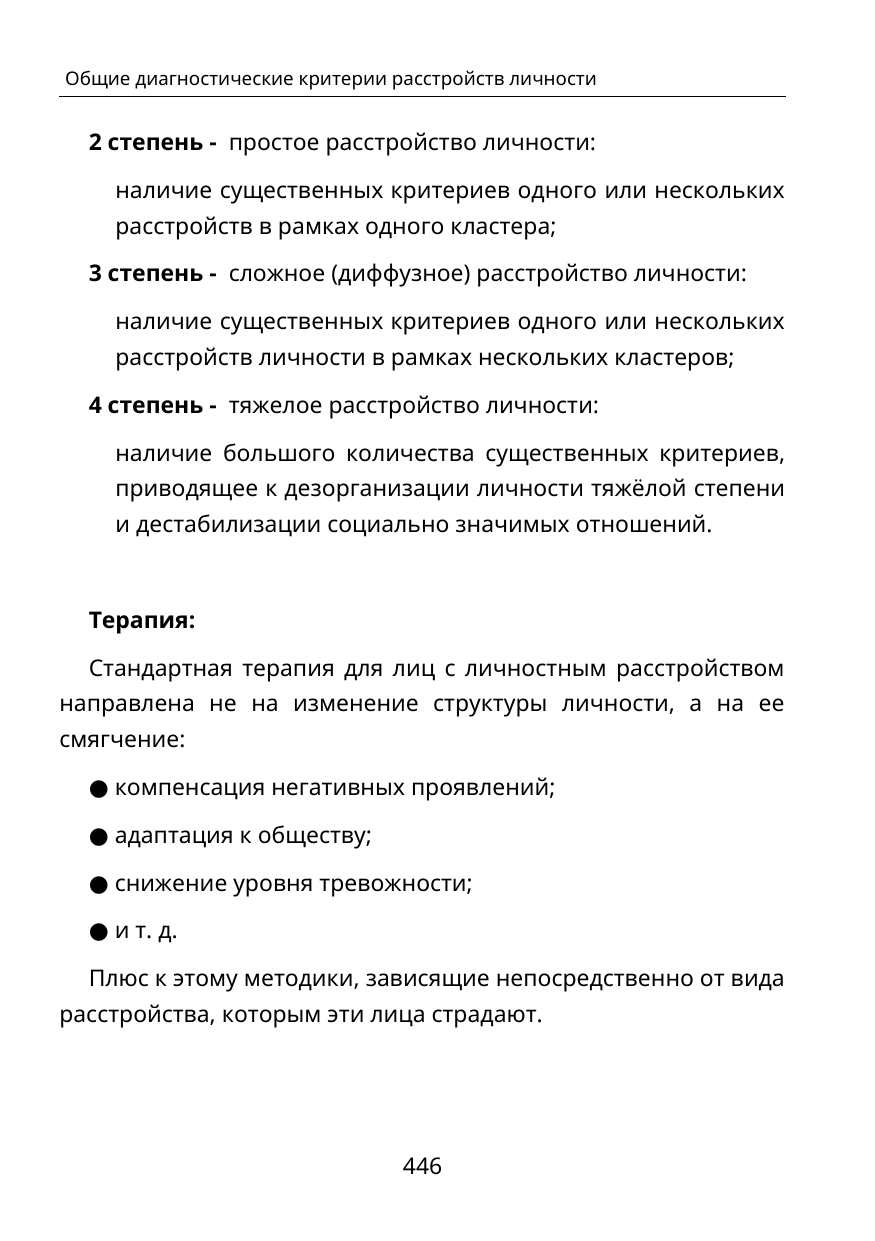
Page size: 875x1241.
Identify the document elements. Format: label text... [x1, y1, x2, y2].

list и т. д. [88, 914, 786, 945]
list наличие большого количества существенных критериев, приводящее к дезорганизации личности тяжёлой степени и дестабилизации социально значимых отношений. [88, 436, 786, 539]
list тяжелое расстройство личности: [88, 389, 786, 420]
text Терапия: [59, 604, 786, 635]
list сложное (диффузное) расстройство личности: [88, 257, 786, 289]
list компенсация негативных проявлений; [88, 771, 786, 802]
text Плюс к этому методики, зависящие непосредственно от вида расстройства, которым эти лица страдают. [59, 962, 786, 1029]
list снижение уровня тревожности; [88, 866, 786, 898]
list адаптация к обществу; [88, 819, 786, 850]
list наличие существенных критериев одного или нескольких расстройств в рамках одного кластера; [88, 174, 786, 241]
list наличие существенных критериев одного или нескольких расстройств личности в рамках нескольких кластеров; [88, 305, 786, 372]
text Стандартная терапия для лиц с личностным расстройством направлена не на изменение структуры личности, а на ее смягчение: [59, 651, 786, 754]
list простое расстройство личности: [88, 126, 786, 157]
